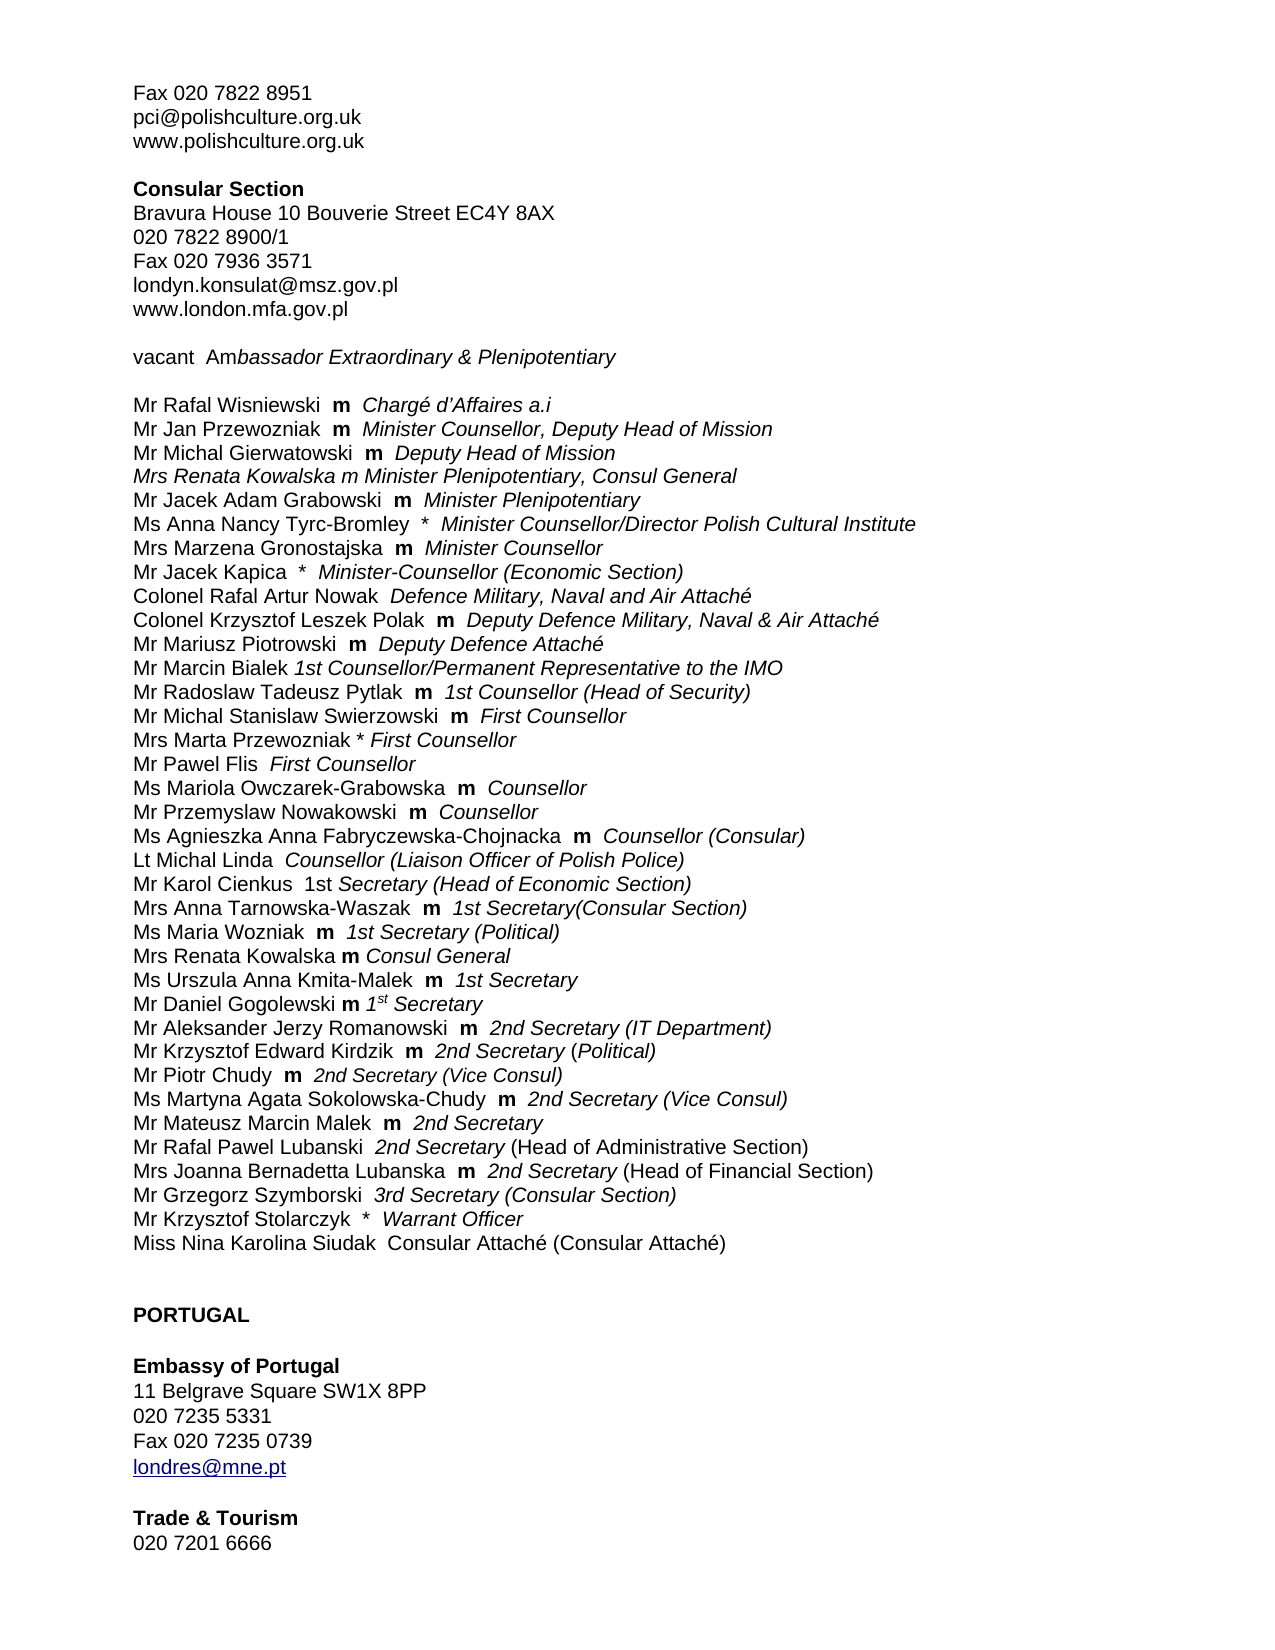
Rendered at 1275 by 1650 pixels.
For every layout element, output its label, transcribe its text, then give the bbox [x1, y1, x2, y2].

text Mrs Marta Przewozniak * First Counsellor [133, 728, 1181, 752]
text Embassy of Portugal [133, 1353, 1181, 1377]
text 020 7201 6666 [133, 1531, 1181, 1554]
text Mrs Joanna Bernadetta Lubanska m 2nd Secretary (Head of Financial Section) [133, 1159, 1181, 1183]
text Colonel Rafal Artur Nowak Defence Military, Naval and Air Attaché [133, 584, 1181, 608]
text Mr Grzegorz Szymborski 3rd Secretary (Consular Section) [133, 1183, 1181, 1207]
text Mr Aleksander Jerzy Romanowski m 2nd Secretary (IT Department) [133, 1015, 1181, 1039]
text Trade & Tourism [133, 1505, 1181, 1529]
text www.london.mfa.gov.pl [133, 297, 1181, 321]
text vacant Ambassador Extraordinary & Plenipotentiary [133, 344, 1181, 368]
text Mr Piotr Chudy m 2nd Secretary (Vice Consul) [133, 1063, 1181, 1087]
text Mr Pawel Flis First Counsellor [133, 752, 1181, 776]
text Mr Mariusz Piotrowski m Deputy Defence Attaché [133, 632, 1181, 656]
text Fax 020 7235 0739 [133, 1429, 1181, 1453]
text Mr Marcin Bialek 1st Counsellor/Permanent Representative to the IMO [133, 656, 1181, 680]
text Mr Rafal Pawel Lubanski 2nd Secretary (Head of Administrative Section) [133, 1135, 1181, 1159]
text Mr Przemyslaw Nowakowski m Counsellor [133, 800, 1181, 824]
text Ms Anna Nancy Tyrc-Bromley * Minister Counsellor/Director Polish Cultural Institute [133, 512, 1181, 536]
text Mrs Renata Kowalska m Minister Plenipotentiary, Consul General [133, 464, 1181, 488]
text Mr Jan Przewozniak m Minister Counsellor, Deputy Head of Mission [133, 416, 1181, 440]
text Mrs Renata Kowalska m Consul General [133, 943, 1181, 967]
text londres@mne.pt [133, 1455, 1181, 1479]
text Colonel Krzysztof Leszek Polak m Deputy Defence Military, Naval & Air Attaché [133, 608, 1181, 632]
text Mr Krzysztof Edward Kirdzik m 2nd Secretary (Political) [133, 1039, 1181, 1063]
text 020 7235 5331 [133, 1404, 1181, 1428]
text Mr Daniel Gogolewski m 1st Secretary [133, 991, 1181, 1015]
text Ms Urszula Anna Kmita-Malek m 1st Secretary [133, 967, 1181, 991]
text Ms Mariola Owczarek-Grabowska m Counsellor [133, 776, 1181, 800]
text Mr Michal Stanislaw Swierzowski m First Counsellor [133, 704, 1181, 728]
text Mr Jacek Adam Grabowski m Minister Plenipotentiary [133, 488, 1181, 512]
text Mr Krzysztof Stolarczyk * Warrant Officer [133, 1207, 1181, 1231]
text Ms Agnieszka Anna Fabryczewska-Chojnacka m Counsellor (Consular) [133, 824, 1181, 848]
subtitle Consular Section [133, 177, 1181, 201]
text Fax 020 7822 8951 [133, 81, 1181, 105]
text Mr Karol Cienkus 1st Secretary (Head of Economic Section) [133, 872, 1181, 896]
text londyn.konsulat@msz.gov.pl [133, 273, 1181, 297]
text Lt Michal Linda Counsellor (Liaison Officer of Polish Police) [133, 848, 1181, 872]
text www.polishculture.org.uk [133, 129, 1181, 153]
text Mr Michal Gierwatowski m Deputy Head of Mission [133, 440, 1181, 464]
text PORTUGAL [133, 1303, 1181, 1327]
text Mrs Anna Tarnowska-Waszak m 1st Secretary(Consular Section) [133, 896, 1181, 919]
text Mr Radoslaw Tadeusz Pytlak m 1st Counsellor (Head of Security) [133, 680, 1181, 704]
text Mrs Marzena Gronostajska m Minister Counsellor [133, 536, 1181, 560]
text Ms Maria Wozniak m 1st Secretary (Political) [133, 919, 1181, 943]
text Ms Martyna Agata Sokolowska-Chudy m 2nd Secretary (Vice Consul) [133, 1087, 1181, 1111]
text Mr Rafal Wisniewski m Chargé d’Affaires a.i [133, 392, 1181, 416]
text 11 Belgrave Square SW1X 8PP [133, 1379, 1181, 1403]
text Bravura House 10 Bouverie Street EC4Y 8AX [133, 201, 1181, 225]
text Miss Nina Karolina Siudak Consular Attaché (Consular Attaché) [133, 1231, 1181, 1255]
text pci@polishculture.org.uk [133, 105, 1181, 129]
text Mr Mateusz Marcin Malek m 2nd Secretary [133, 1111, 1181, 1135]
text Fax 020 7936 3571 [133, 249, 1181, 273]
text Mr Jacek Kapica * Minister-Counsellor (Economic Section) [133, 560, 1181, 584]
text 020 7822 8900/1 [133, 225, 1181, 249]
